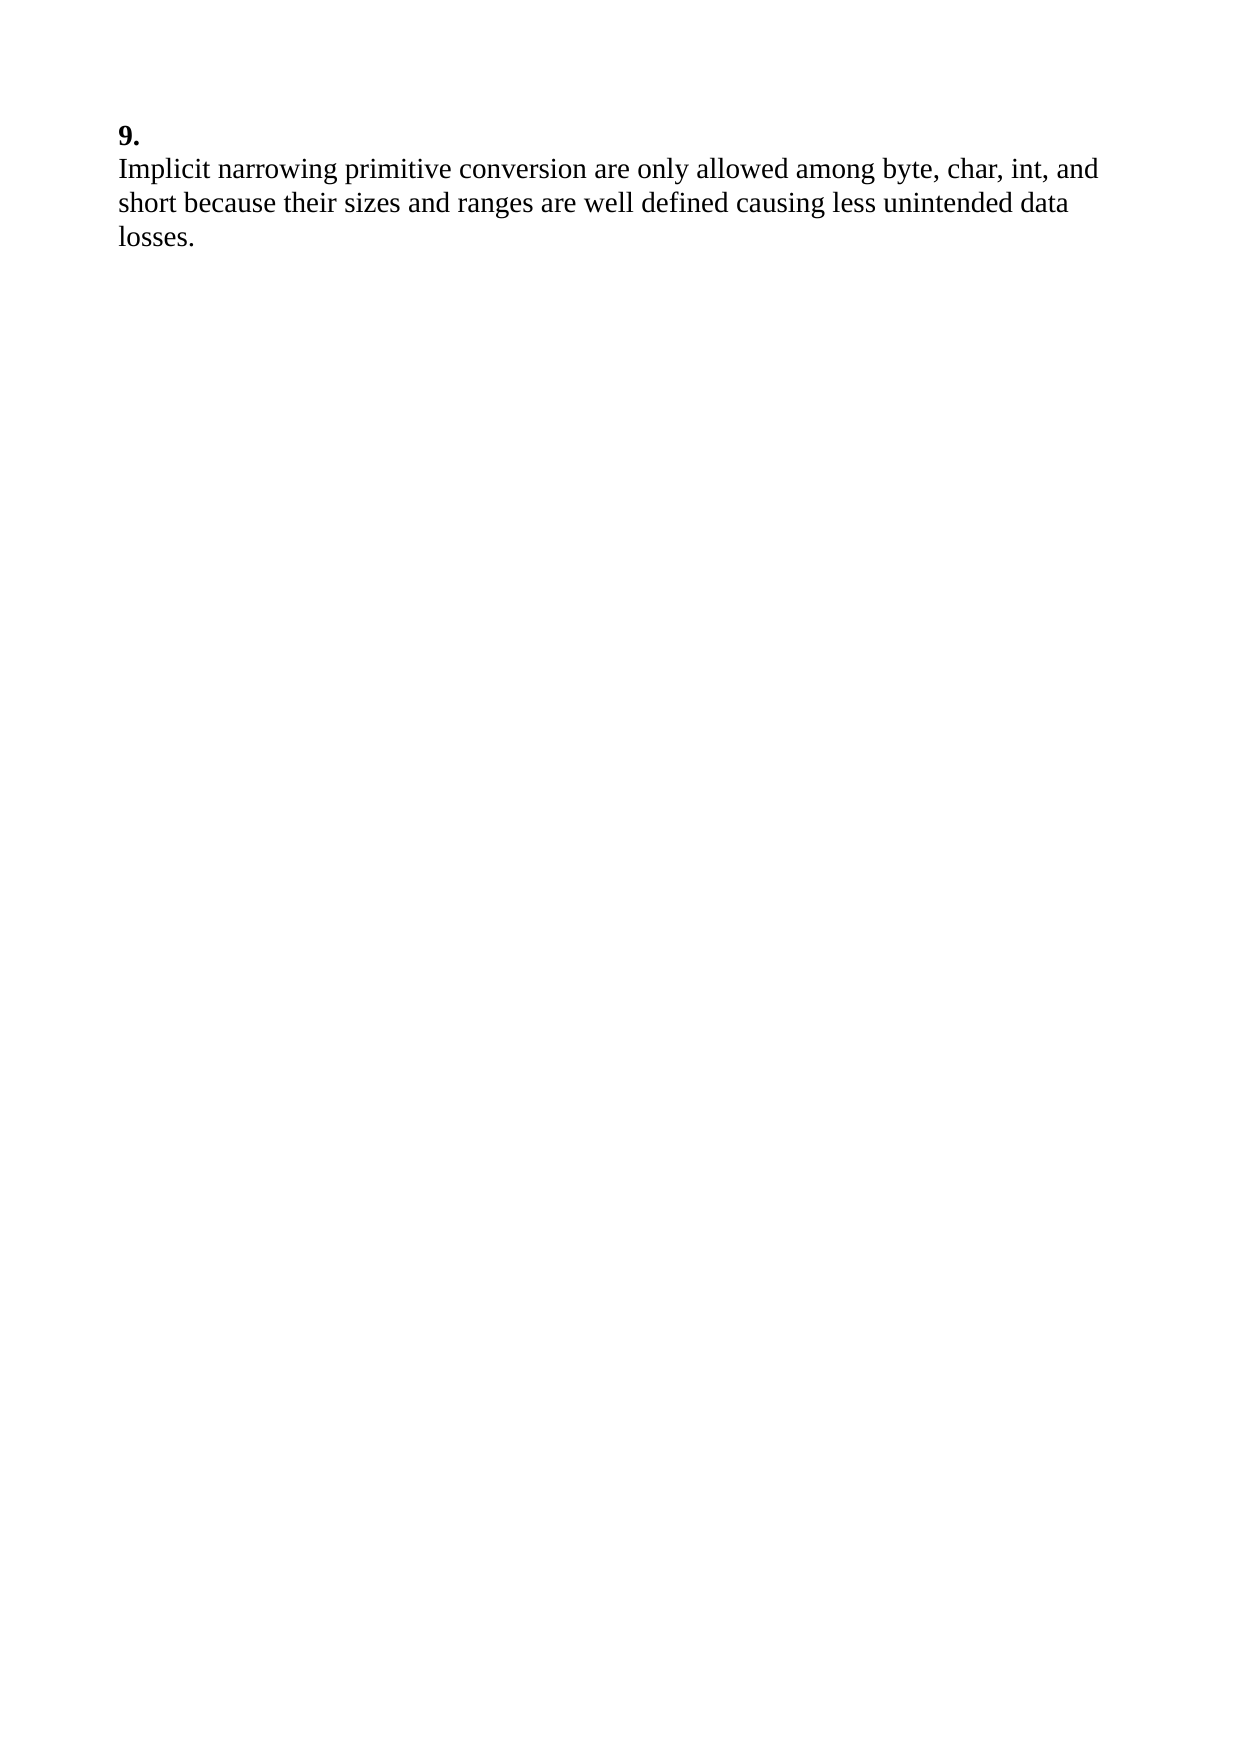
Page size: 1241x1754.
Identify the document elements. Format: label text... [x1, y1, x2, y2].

text losses. [118, 219, 1122, 252]
text 9. [118, 118, 1122, 152]
text Implicit narrowing primitive conversion are only allowed among byte, char, int, and [118, 152, 1122, 185]
text short because their sizes and ranges are well defined causing less unintended data [118, 185, 1122, 219]
